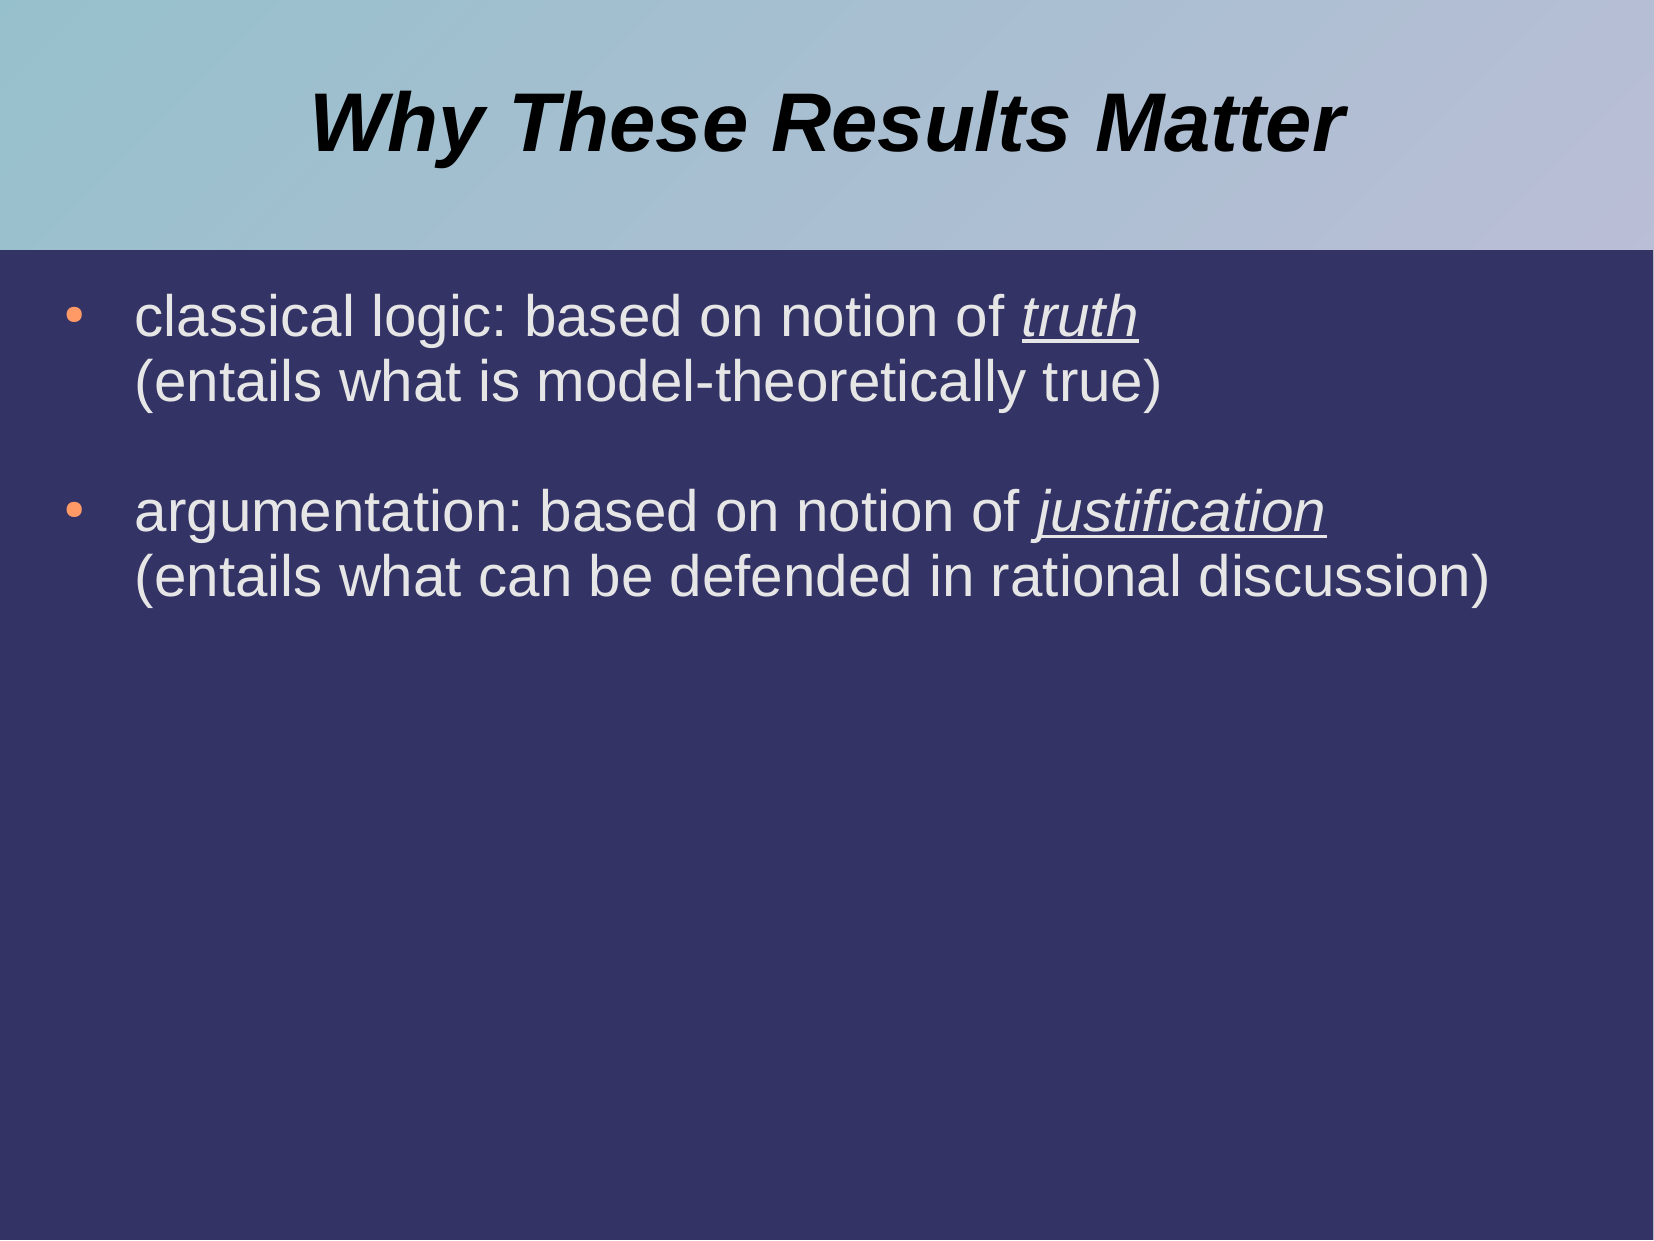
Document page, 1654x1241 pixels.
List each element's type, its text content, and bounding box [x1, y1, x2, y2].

title Why These Results Matter [121, 19, 1534, 227]
list classical logic: based on notion of truth (entails what is model-theoretically true) argumentation: based on notion of justification (entails what can be defended in rational discussion) [51, 283, 1634, 1209]
